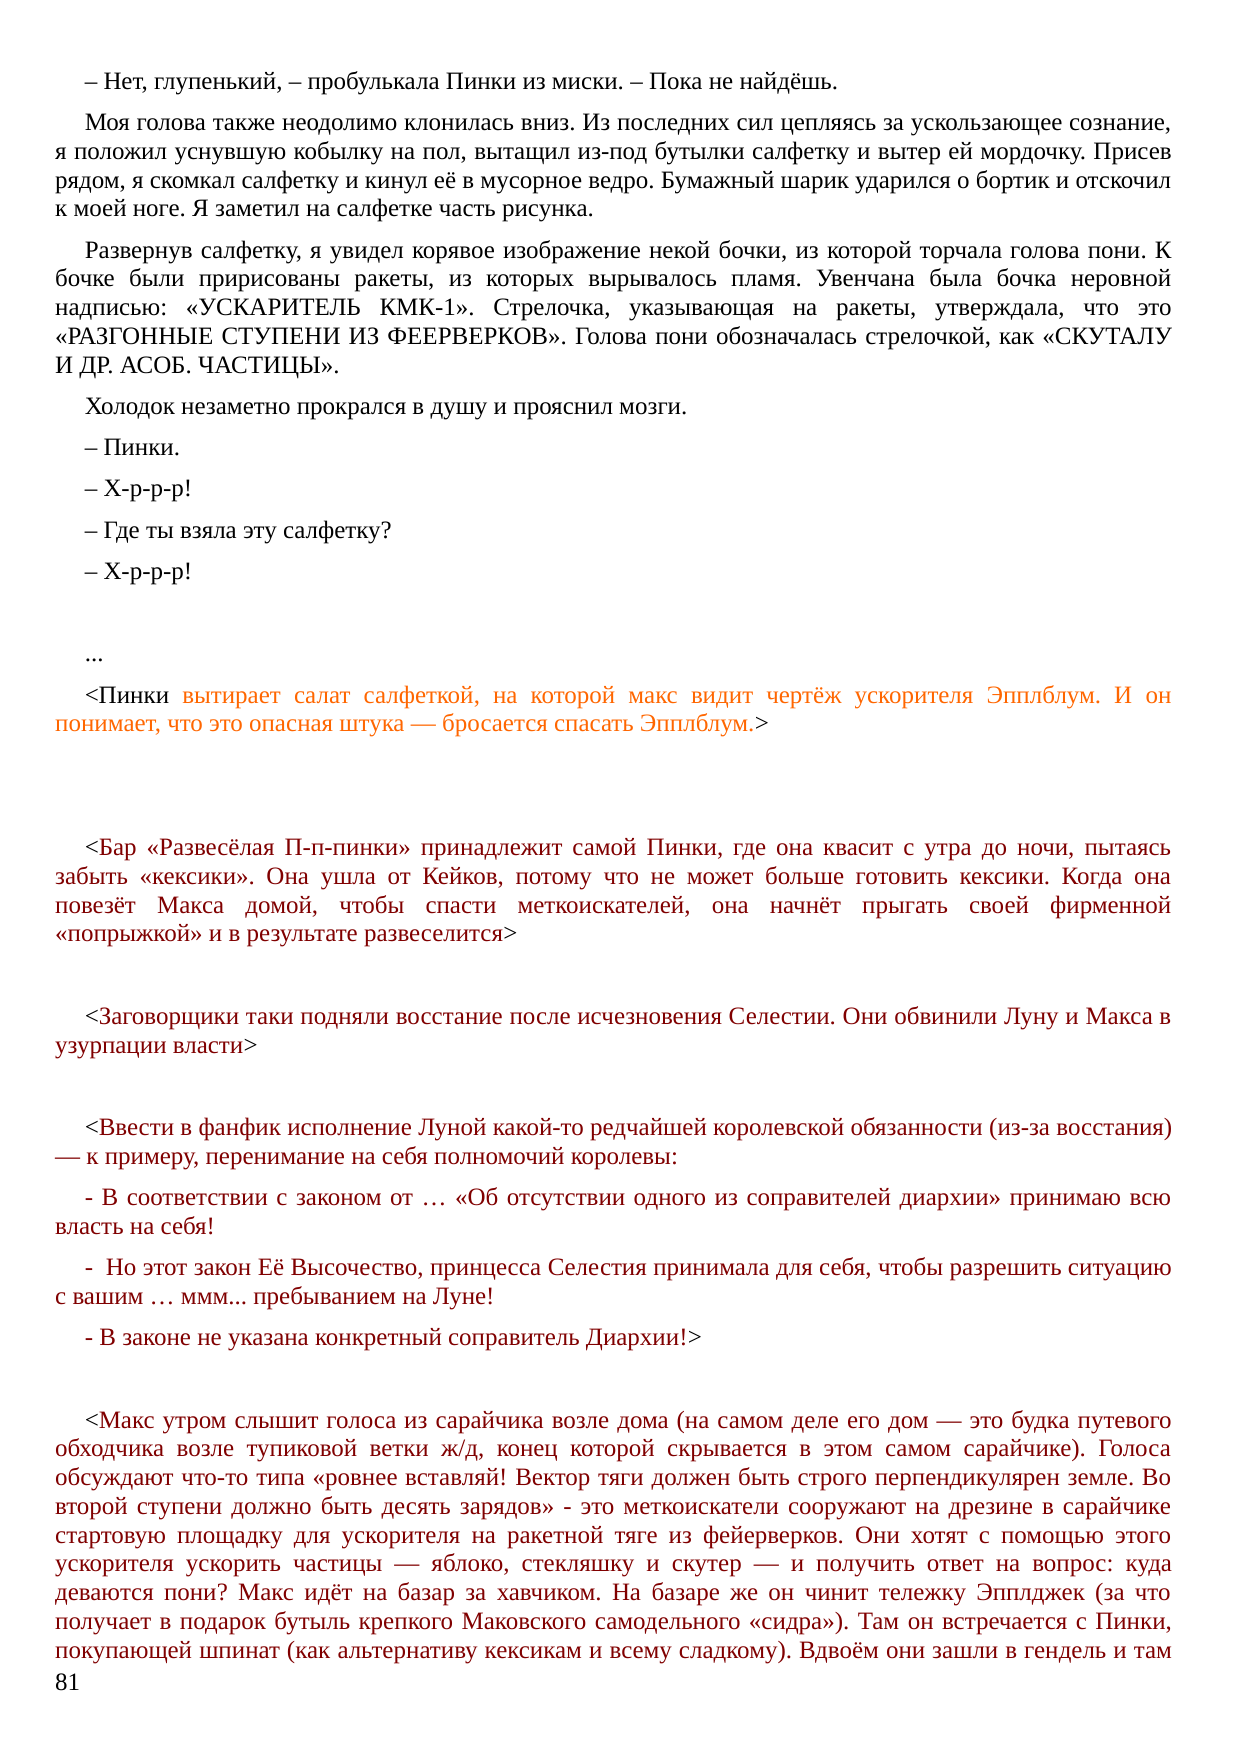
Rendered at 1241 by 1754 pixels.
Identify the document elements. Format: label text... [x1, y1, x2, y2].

text - В соответствии с законом от … «Об отсутствии одного из соправителей диархии» принимаю всю власть на себя! [55, 1182, 1173, 1240]
text – Пинки. [55, 432, 1173, 461]
text <Ввести в фанфик исполнение Луной какой-то редчайшей королевской обязанности (из-за восстания) — к примеру, перенимание на себя полномочий королевы: [55, 1112, 1173, 1170]
text – Где ты взяла эту салфетку? [55, 515, 1173, 543]
text – Х-р-р-р! [55, 556, 1173, 585]
text - В законе не указана конкретный соправитель Диархии!> [55, 1322, 1173, 1351]
text – Нет, глупенький, – пробулькала Пинки из миски. – Пока не найдёшь. [55, 66, 1173, 95]
text <Бар «Развесёлая П-п-пинки» принадлежит самой Пинки, где она квасит с утра до ночи, пытаясь забыть «кексики». Она ушла от Кейков, потому что не может больше готовить кексики. Когда она повезёт Макса домой, чтобы спасти меткоискателей, она начнёт прыгать своей фирменной «попрыжкой» и в результате развеселится> [55, 832, 1173, 947]
text - Но этот закон Её Высочество, принцесса Селестия принимала для себя, чтобы разрешить ситуацию с вашим … ммм... пребыванием на Луне! [55, 1252, 1173, 1310]
text Развернув салфетку, я увидел корявое изображение некой бочки, из которой торчала голова пони. К бочке были пририсованы ракеты, из которых вырывалось пламя. Увенчана была бочка неровной надписью: «УСКАРИТЕЛЬ КМК-1». Стрелочка, указывающая на ракеты, утверждала, что это «РАЗГОННЫЕ СТУПЕНИ ИЗ ФЕЕРВЕРКОВ». Голова пони обозначалась стрелочкой, как «СКУТАЛУ И ДР. АСОБ. ЧАСТИЦЫ». [55, 235, 1173, 378]
text – Х-р-р-р! [55, 473, 1173, 502]
text <Пинки вытирает салат салфеткой, на которой макс видит чертёж ускорителя Эпплблум. И он понимает, что это опасная штука — бросается спасать Эпплблум.> [55, 680, 1173, 737]
text ... [55, 638, 1173, 667]
text Моя голова также неодолимо клонилась вниз. Из последних сил цепляясь за ускользающее сознание, я положил уснувшую кобылку на пол, вытащил из-под бутылки салфетку и вытер ей мордочку. Присев рядом, я скомкал салфетку и кинул её в мусорное ведро. Бумажный шарик ударился о бортик и отскочил к моей ноге. Я заметил на салфетке часть рисунка. [55, 107, 1173, 222]
text <Макс утром слышит голоса из сарайчика возле дома (на самом деле его дом — это будка путевого обходчика возле тупиковой ветки ж/д, конец которой скрывается в этом самом сарайчике). Голоса обсуждают что-то типа «ровнее вставляй! Вектор тяги должен быть строго перпендикулярен земле. Во второй ступени должно быть десять зарядов» - это меткоискатели сооружают на дрезине в сарайчике стартовую площадку для ускорителя на ракетной тяге из фейерверков. Они хотят с помощью этого ускорителя ускорить частицы — яблоко, стекляшку и скутер — и получить ответ на вопрос: куда деваются пони? Макс идёт на базар за хавчиком. На базаре же он чинит тележку Эпплджек (за что получает в подарок бутыль крепкого Маковского самодельного «сидра»). Там он встречается с Пинки, покупающей шпинат (как альтернативу кексикам и всему сладкому). Вдвоём они зашли в гендель и там [55, 1405, 1173, 1663]
text Холодок незаметно прокрался в душу и прояснил мозги. [55, 391, 1173, 420]
text <Заговорщики таки подняли восстание после исчезновения Селестии. Они обвинили Луну и Макса в узурпации власти> [55, 1001, 1173, 1058]
